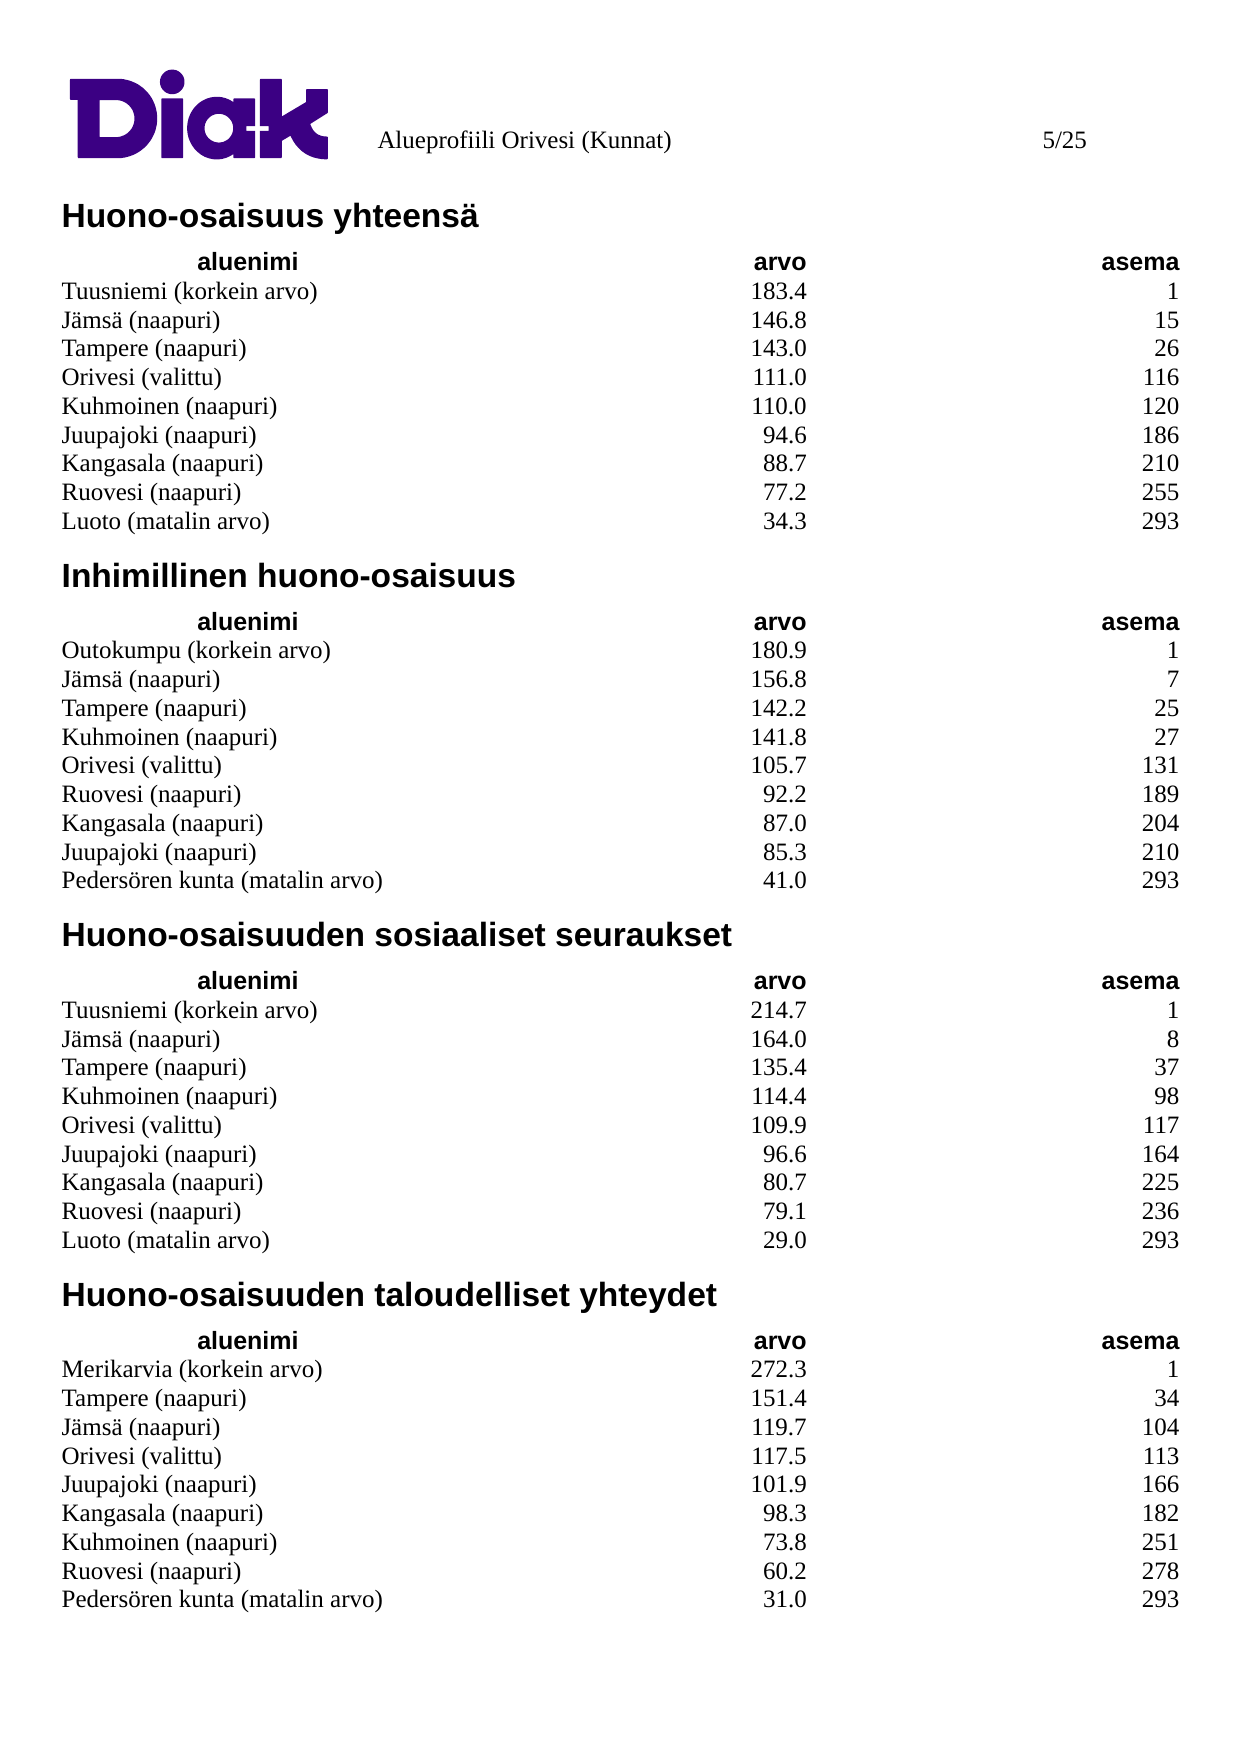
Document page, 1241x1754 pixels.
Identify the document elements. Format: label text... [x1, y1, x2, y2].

table_cell 26 [806, 334, 1179, 362]
table_cell Orivesi (valittu) [61, 1110, 434, 1139]
table_cell Juupajoki (naapuri) [61, 837, 434, 866]
table_cell 182 [806, 1498, 1179, 1527]
table_cell 117 [806, 1110, 1179, 1139]
table_cell 29.0 [434, 1225, 806, 1254]
table_cell 116 [806, 362, 1179, 391]
table_cell Tampere (naapuri) [61, 1053, 434, 1081]
table_cell 166 [806, 1470, 1179, 1498]
table_header asema [806, 966, 1179, 995]
table_cell 1 [806, 276, 1179, 305]
table_cell Orivesi (valittu) [61, 751, 434, 779]
table_cell Kangasala (naapuri) [61, 1168, 434, 1196]
table_cell 131 [806, 751, 1179, 779]
table_cell 141.8 [434, 722, 806, 751]
table_cell 293 [806, 506, 1179, 535]
table_cell Kuhmoinen (naapuri) [61, 391, 434, 420]
table_cell 27 [806, 722, 1179, 751]
table_cell Outokumpu (korkein arvo) [61, 636, 434, 664]
table_cell 119.7 [434, 1412, 806, 1441]
table_cell 113 [806, 1441, 1179, 1469]
table_cell Tampere (naapuri) [61, 334, 434, 362]
table_cell 15 [806, 305, 1179, 333]
table_header aluenimi [61, 247, 434, 276]
table_header asema [806, 1326, 1179, 1354]
table_cell Jämsä (naapuri) [61, 305, 434, 333]
table_cell 278 [806, 1556, 1179, 1584]
table_cell 117.5 [434, 1441, 806, 1469]
table_cell 210 [806, 837, 1179, 866]
table_cell 85.3 [434, 837, 806, 866]
table_cell 146.8 [434, 305, 806, 333]
table_cell Juupajoki (naapuri) [61, 420, 434, 448]
table_cell 31.0 [434, 1585, 806, 1613]
table_cell Pedersören kunta (matalin arvo) [61, 866, 434, 894]
table_cell Tuusniemi (korkein arvo) [61, 276, 434, 305]
table_cell 98 [806, 1081, 1179, 1110]
table_cell 110.0 [434, 391, 806, 420]
table_cell 180.9 [434, 636, 806, 664]
table_cell 88.7 [434, 449, 806, 477]
table_cell 142.2 [434, 693, 806, 722]
table_cell Kangasala (naapuri) [61, 449, 434, 477]
table_cell Ruovesi (naapuri) [61, 779, 434, 808]
table_cell 164 [806, 1139, 1179, 1167]
table_cell Luoto (matalin arvo) [61, 1225, 434, 1254]
table_cell 87.0 [434, 808, 806, 837]
table_cell 92.2 [434, 779, 806, 808]
table_cell 1 [806, 1355, 1179, 1383]
table_cell 156.8 [434, 664, 806, 693]
table_cell 114.4 [434, 1081, 806, 1110]
table_cell 120 [806, 391, 1179, 420]
subtitle Inhimillinen huono-osaisuus [61, 556, 1179, 594]
table_header arvo [434, 607, 806, 636]
table_header arvo [434, 247, 806, 276]
table_cell Kangasala (naapuri) [61, 808, 434, 837]
table_cell 7 [806, 664, 1179, 693]
table_cell 1 [806, 636, 1179, 664]
table_cell 293 [806, 866, 1179, 894]
table_cell 105.7 [434, 751, 806, 779]
table_cell 34.3 [434, 506, 806, 535]
table_cell 1 [806, 995, 1179, 1024]
table_cell Pedersören kunta (matalin arvo) [61, 1585, 434, 1613]
table_cell 101.9 [434, 1470, 806, 1498]
table_cell 236 [806, 1196, 1179, 1225]
table_cell Tuusniemi (korkein arvo) [61, 995, 434, 1024]
table_cell Ruovesi (naapuri) [61, 1196, 434, 1225]
table_cell 251 [806, 1527, 1179, 1556]
table_cell Orivesi (valittu) [61, 1441, 434, 1469]
table_cell Jämsä (naapuri) [61, 664, 434, 693]
subtitle Huono-osaisuus yhteensä [61, 196, 1179, 235]
table_cell 204 [806, 808, 1179, 837]
table_header aluenimi [61, 966, 434, 995]
table_cell Tampere (naapuri) [61, 1383, 434, 1412]
table_cell 104 [806, 1412, 1179, 1441]
table_header aluenimi [61, 607, 434, 636]
subtitle Huono-osaisuuden taloudelliset yhteydet [61, 1274, 1179, 1313]
table_cell Ruovesi (naapuri) [61, 1556, 434, 1584]
table_cell Jämsä (naapuri) [61, 1024, 434, 1052]
table_cell 34 [806, 1383, 1179, 1412]
table_cell 109.9 [434, 1110, 806, 1139]
table_cell 143.0 [434, 334, 806, 362]
table_cell 25 [806, 693, 1179, 722]
table_header arvo [434, 966, 806, 995]
table_cell 96.6 [434, 1139, 806, 1167]
table_cell Tampere (naapuri) [61, 693, 434, 722]
table_cell Merikarvia (korkein arvo) [61, 1355, 434, 1383]
table_cell 293 [806, 1225, 1179, 1254]
table_cell 79.1 [434, 1196, 806, 1225]
table_cell 151.4 [434, 1383, 806, 1412]
table_cell Luoto (matalin arvo) [61, 506, 434, 535]
table_cell Jämsä (naapuri) [61, 1412, 434, 1441]
table_cell 189 [806, 779, 1179, 808]
table_cell 80.7 [434, 1168, 806, 1196]
table_header aluenimi [61, 1326, 434, 1354]
table_cell 214.7 [434, 995, 806, 1024]
table_header asema [806, 607, 1179, 636]
table_cell 225 [806, 1168, 1179, 1196]
table_cell 73.8 [434, 1527, 806, 1556]
table_cell Orivesi (valittu) [61, 362, 434, 391]
table_header arvo [434, 1326, 806, 1354]
table_cell 164.0 [434, 1024, 806, 1052]
table_cell Juupajoki (naapuri) [61, 1470, 434, 1498]
table_cell 135.4 [434, 1053, 806, 1081]
table_cell 186 [806, 420, 1179, 448]
table_cell 41.0 [434, 866, 806, 894]
table_cell 293 [806, 1585, 1179, 1613]
table_cell 98.3 [434, 1498, 806, 1527]
table_cell Kuhmoinen (naapuri) [61, 722, 434, 751]
table_cell Kuhmoinen (naapuri) [61, 1081, 434, 1110]
table_cell Kuhmoinen (naapuri) [61, 1527, 434, 1556]
table_cell 210 [806, 449, 1179, 477]
subtitle Huono-osaisuuden sosiaaliset seuraukset [61, 915, 1179, 954]
table_cell Kangasala (naapuri) [61, 1498, 434, 1527]
table_cell Ruovesi (naapuri) [61, 477, 434, 506]
table_cell 8 [806, 1024, 1179, 1052]
table_cell 94.6 [434, 420, 806, 448]
table_header asema [806, 247, 1179, 276]
table_cell 255 [806, 477, 1179, 506]
table_cell 60.2 [434, 1556, 806, 1584]
table_cell 111.0 [434, 362, 806, 391]
table_cell 183.4 [434, 276, 806, 305]
table_cell Juupajoki (naapuri) [61, 1139, 434, 1167]
table_cell 37 [806, 1053, 1179, 1081]
table_cell 272.3 [434, 1355, 806, 1383]
table_cell 77.2 [434, 477, 806, 506]
